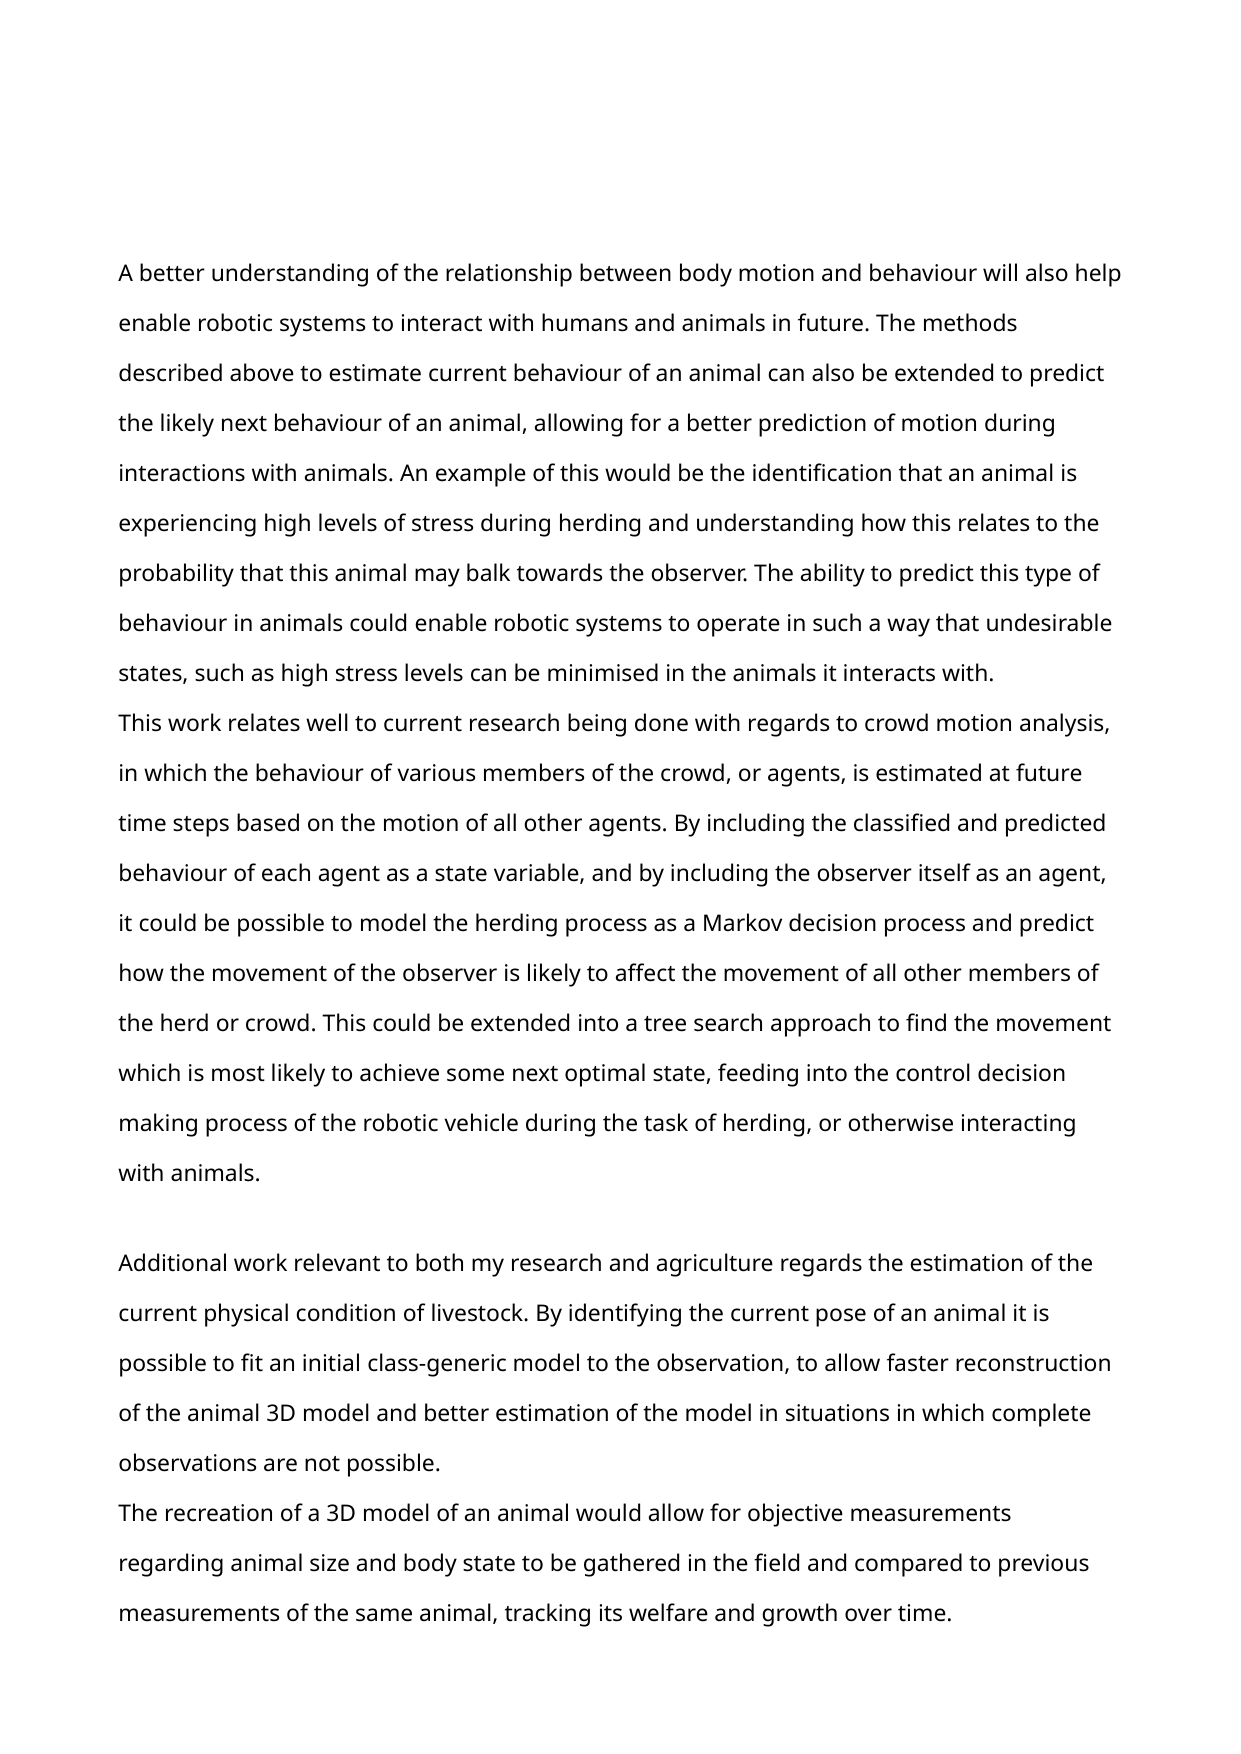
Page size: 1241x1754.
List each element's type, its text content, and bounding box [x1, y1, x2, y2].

text The recreation of a 3D model of an animal would allow for objective measurements regarding animal size and body state to be gathered in the field and compared to previous measurements of the same animal, tracking its welfare and growth over time. [118, 1497, 1122, 1628]
text A better understanding of the relationship between body motion and behaviour will also help enable robotic systems to interact with humans and animals in future. The methods described above to estimate current behaviour of an animal can also be extended to predict the likely next behaviour of an animal, allowing for a better prediction of motion during interactions with animals. An example of this would be the identification that an animal is experiencing high levels of stress during herding and understanding how this relates to the probability that this animal may balk towards the observer. The ability to predict this type of behaviour in animals could enable robotic systems to operate in such a way that undesirable states, such as high stress levels can be minimised in the animals it interacts with. [118, 257, 1122, 688]
text Additional work relevant to both my research and agriculture regards the estimation of the current physical condition of livestock. By identifying the current pose of an animal it is possible to fit an initial class-generic model to the observation, to allow faster reconstruction of the animal 3D model and better estimation of the model in situations in which complete observations are not possible. [118, 1247, 1122, 1478]
text This work relates well to current research being done with regards to crowd motion analysis, in which the behaviour of various members of the crowd, or agents, is estimated at future time steps based on the motion of all other agents. By including the classified and predicted behaviour of each agent as a state variable, and by including the observer itself as an agent, it could be possible to model the herding process as a Markov decision process and predict how the movement of the observer is likely to affect the movement of all other members of the herd or crowd. This could be extended into a tree search approach to find the movement which is most likely to achieve some next optimal state, feeding into the control decision making process of the robotic vehicle during the task of herding, or otherwise interacting with animals. [118, 707, 1122, 1188]
